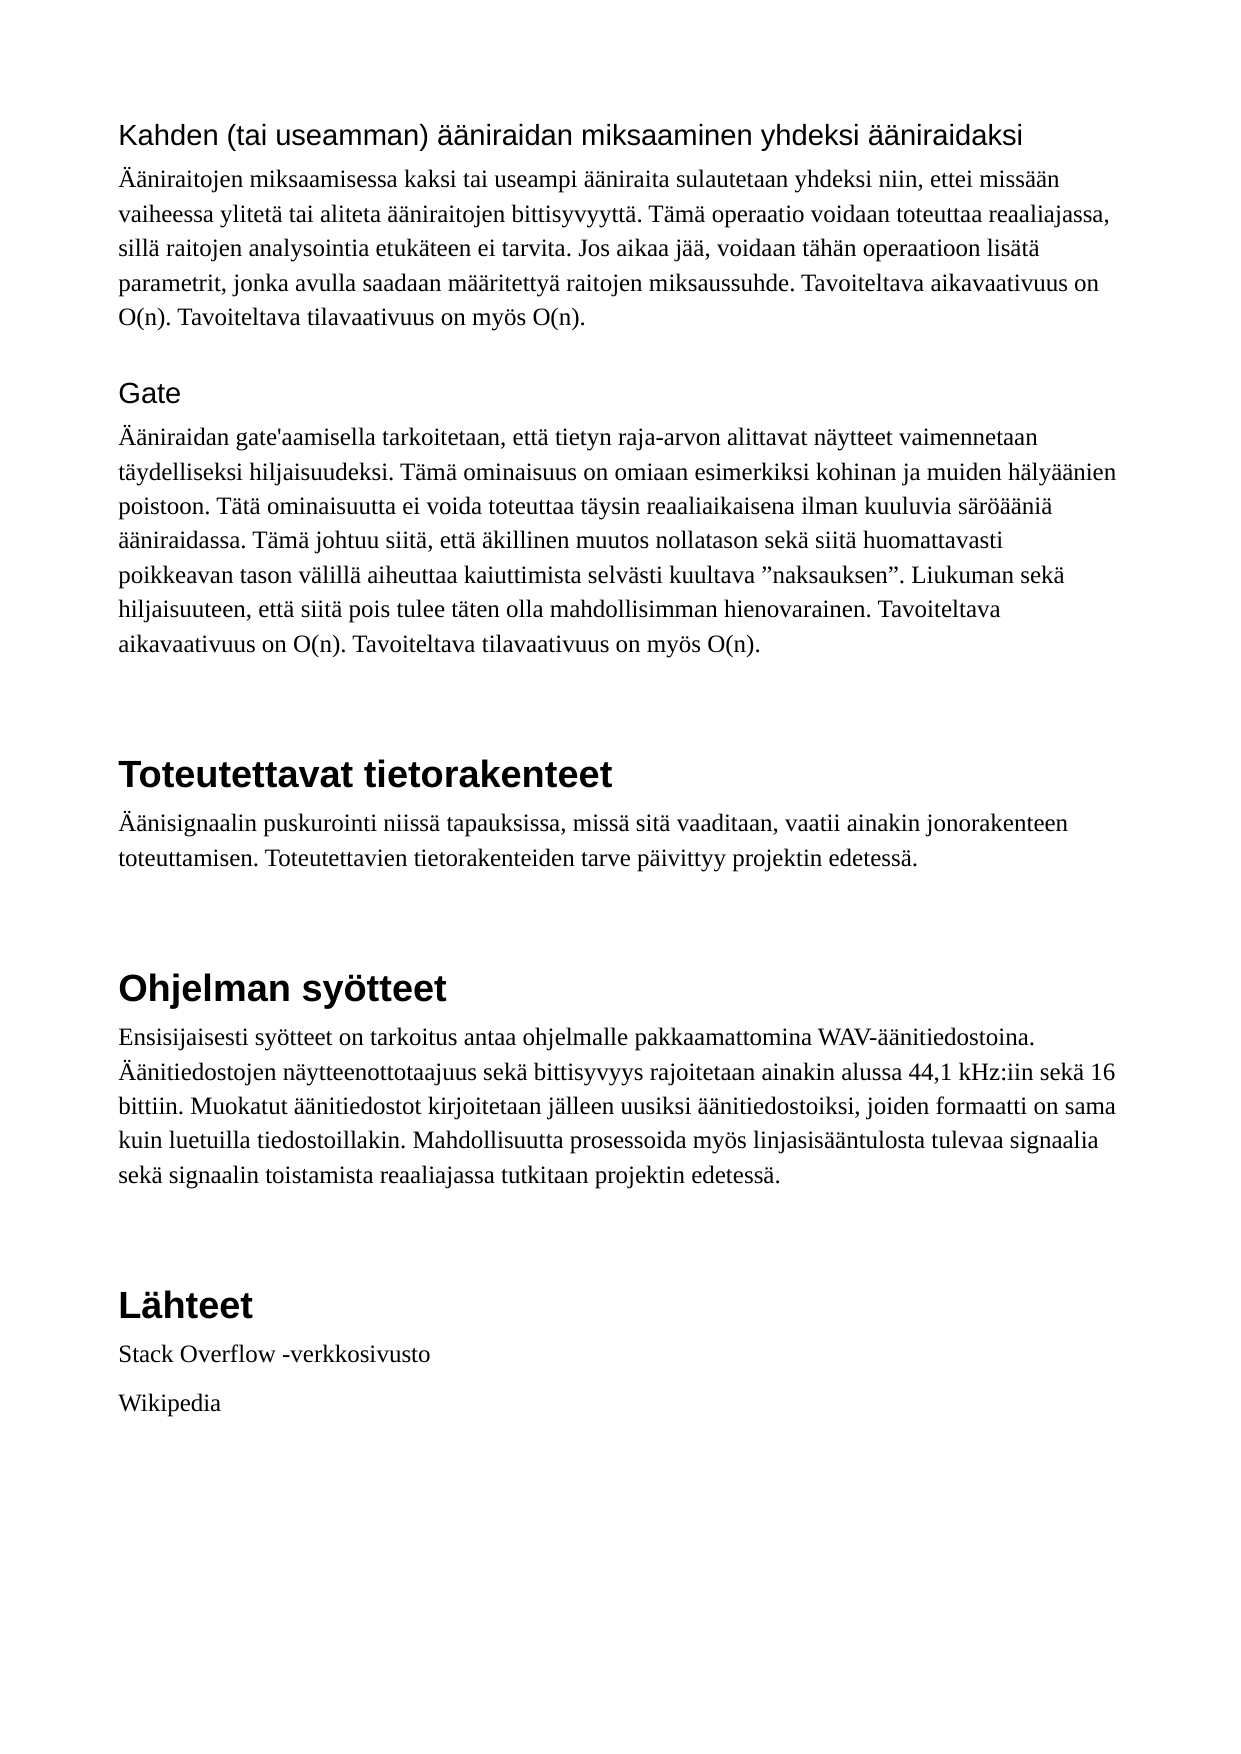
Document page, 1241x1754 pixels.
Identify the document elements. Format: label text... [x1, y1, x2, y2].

text Stack Overflow -verkkosivusto [118, 1339, 1122, 1368]
text Ääniraitojen miksaamisessa kaksi tai useampi ääniraita sulautetaan yhdeksi niin, ettei missään vaiheessa ylitetä tai aliteta ääniraitojen bittisyvyyttä. Tämä operaatio voidaan toteuttaa reaaliajassa, sillä raitojen analysointia etukäteen ei tarvita. Jos aikaa jää, voidaan tähän operaatioon lisätä parametrit, jonka avulla saadaan määritettyä raitojen miksaussuhde. Tavoiteltava aikavaativuus on O(n). Tavoiteltava tilavaativuus on myös O(n). [118, 164, 1122, 331]
subtitle Gate [118, 376, 1122, 410]
text Wikipedia [118, 1388, 1122, 1417]
text Äänisignaalin puskurointi niissä tapauksissa, missä sitä vaaditaan, vaatii ainakin jonorakenteen toteuttamisen. Toteutettavien tietorakenteiden tarve päivittyy projektin edetessä. [118, 808, 1122, 872]
subtitle Ohjelman syötteet [118, 966, 1122, 1009]
text Ensisijaisesti syötteet on tarkoitus antaa ohjelmalle pakkaamattomina WAV-äänitiedostoina. Äänitiedostojen näytteenottotaajuus sekä bittisyvyys rajoitetaan ainakin alussa 44,1 kHz:iin sekä 16 bittiin. Muokatut äänitiedostot kirjoitetaan jälleen uusiksi äänitiedostoiksi, joiden formaatti on sama kuin luetuilla tiedostoillakin. Mahdollisuutta prosessoida myös linjasisääntulosta tulevaa signaalia sekä signaalin toistamista reaaliajassa tutkitaan projektin edetessä. [118, 1022, 1122, 1189]
text Ääniraidan gate'aamisella tarkoitetaan, että tietyn raja-arvon alittavat näytteet vaimennetaan täydelliseksi hiljaisuudeksi. Tämä ominaisuus on omiaan esimerkiksi kohinan ja muiden hälyäänien poistoon. Tätä ominaisuutta ei voida toteuttaa täysin reaaliaikaisena ilman kuuluvia säröääniä ääniraidassa. Tämä johtuu siitä, että äkillinen muutos nollatason sekä siitä huomattavasti poikkeavan tason välillä aiheuttaa kaiuttimista selvästi kuultava ”naksauksen”. Liukuman sekä hiljaisuuteen, että siitä pois tulee täten olla mahdollisimman hienovarainen. Tavoiteltava aikavaativuus on O(n). Tavoiteltava tilavaativuus on myös O(n). [118, 422, 1122, 658]
subtitle Lähteet [118, 1283, 1122, 1327]
subtitle Kahden (tai useamman) ääniraidan miksaaminen yhdeksi ääniraidaksi [118, 118, 1122, 152]
subtitle Toteutettavat tietorakenteet [118, 752, 1122, 796]
